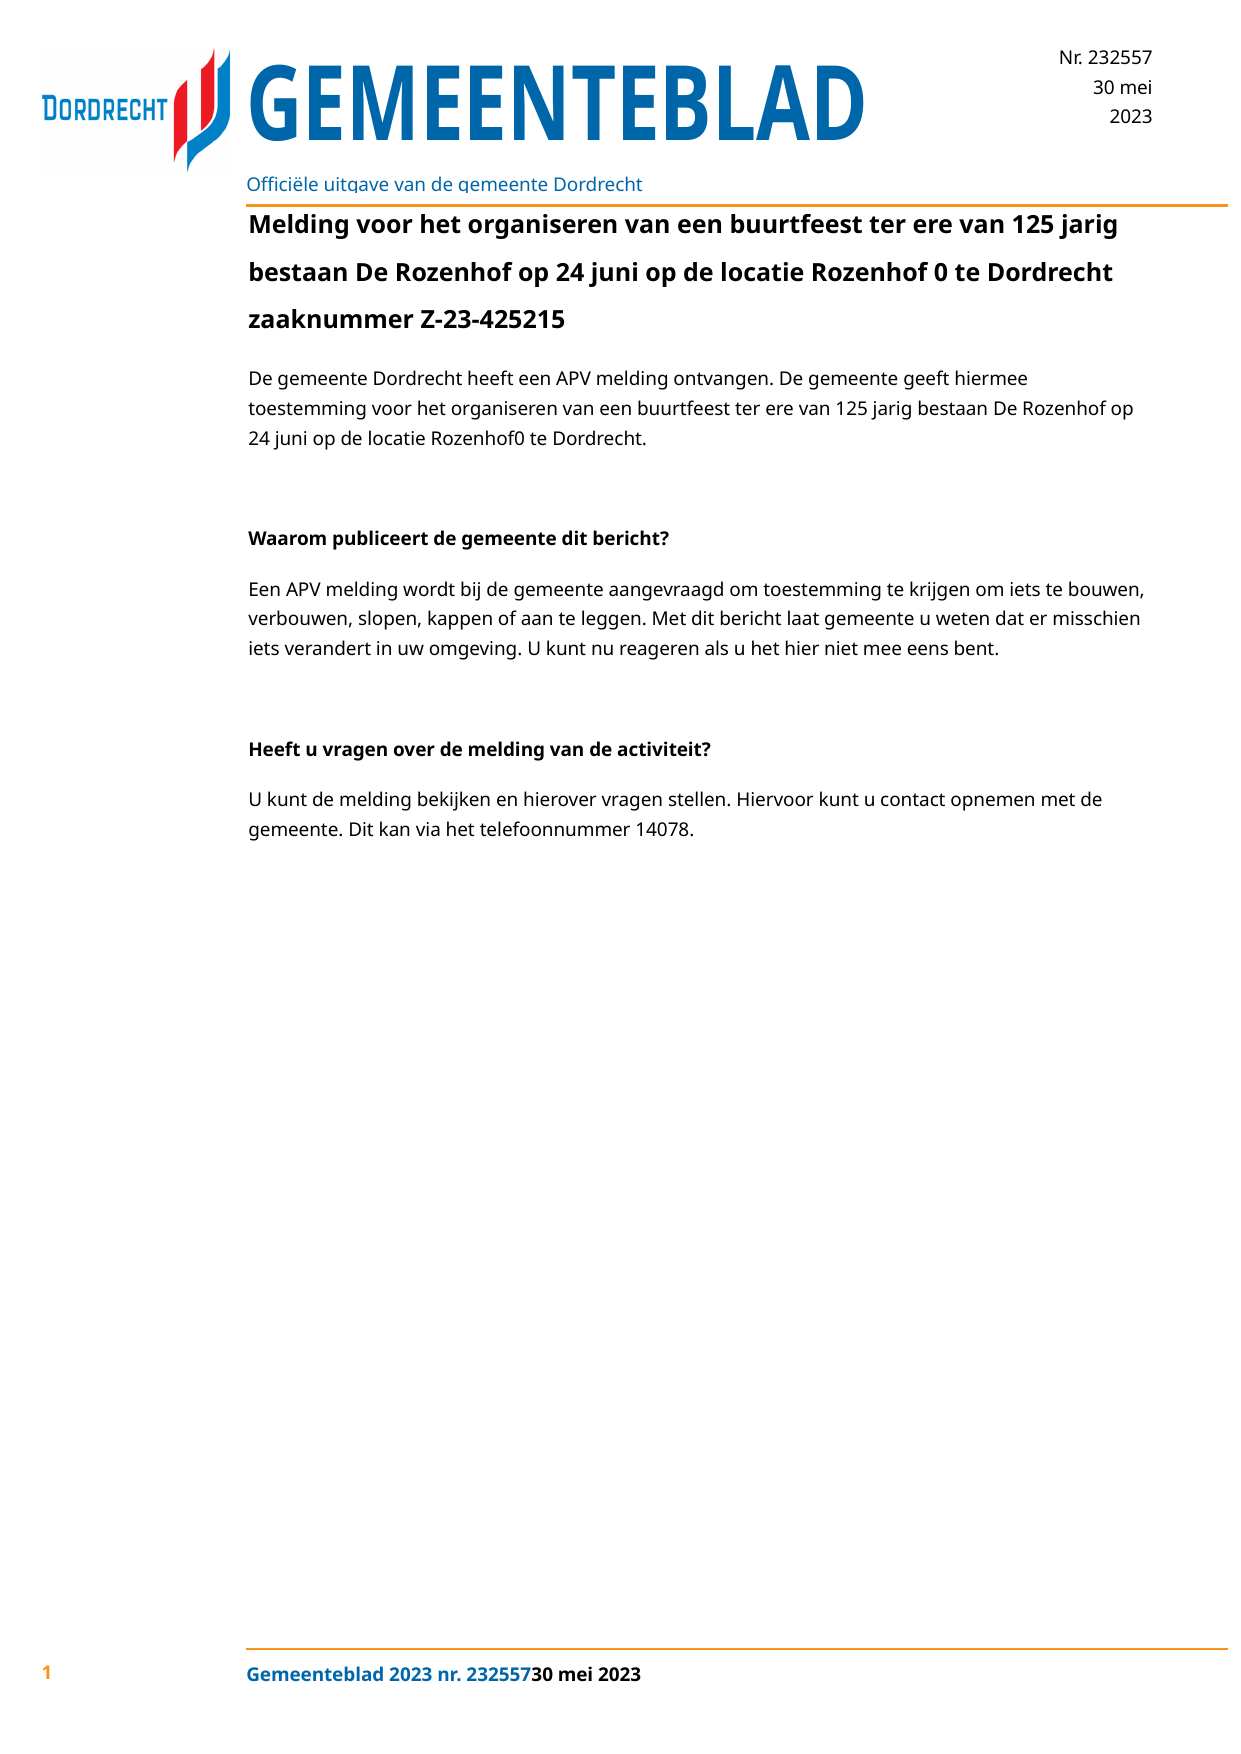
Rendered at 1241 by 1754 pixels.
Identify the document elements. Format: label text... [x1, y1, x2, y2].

picture [41, 47, 231, 172]
text De gemeente Dordrecht heeft een APV melding ontvangen. De gemeente geeft hiermee toestemming voor het organiseren van een buurtfeest ter ere van 125 jarig bestaan De Rozenhof op 24 juni op de locatie Rozenhof0 te Dordrecht. [248, 366, 1152, 450]
text U kunt de melding bekijken en hierover vragen stellen. Hiervoor kunt u contact opnemen met de gemeente. Dit kan via het telefoonnummer 14078. [248, 786, 1152, 842]
text Waarom publiceert de gemeente dit bericht? [248, 526, 1152, 551]
text Melding voor het organiseren van een buurtfeest ter ere van 125 jarig bestaan De Rozenhof op 24 juni op de locatie Rozenhof 0 te Dordrecht zaaknummer Z-23-425215 [248, 207, 1152, 336]
text Een APV melding wordt bij de gemeente aangevraagd om toestemming te krijgen om iets te bouwen, verbouwen, slopen, kappen of aan te leggen. Met dit bericht laat gemeente u weten dat er misschien iets verandert in uw omgeving. U kunt nu reageren als u het hier niet mee eens bent. [248, 576, 1152, 661]
text Heeft u vragen over de melding van de activiteit? [248, 736, 1152, 762]
